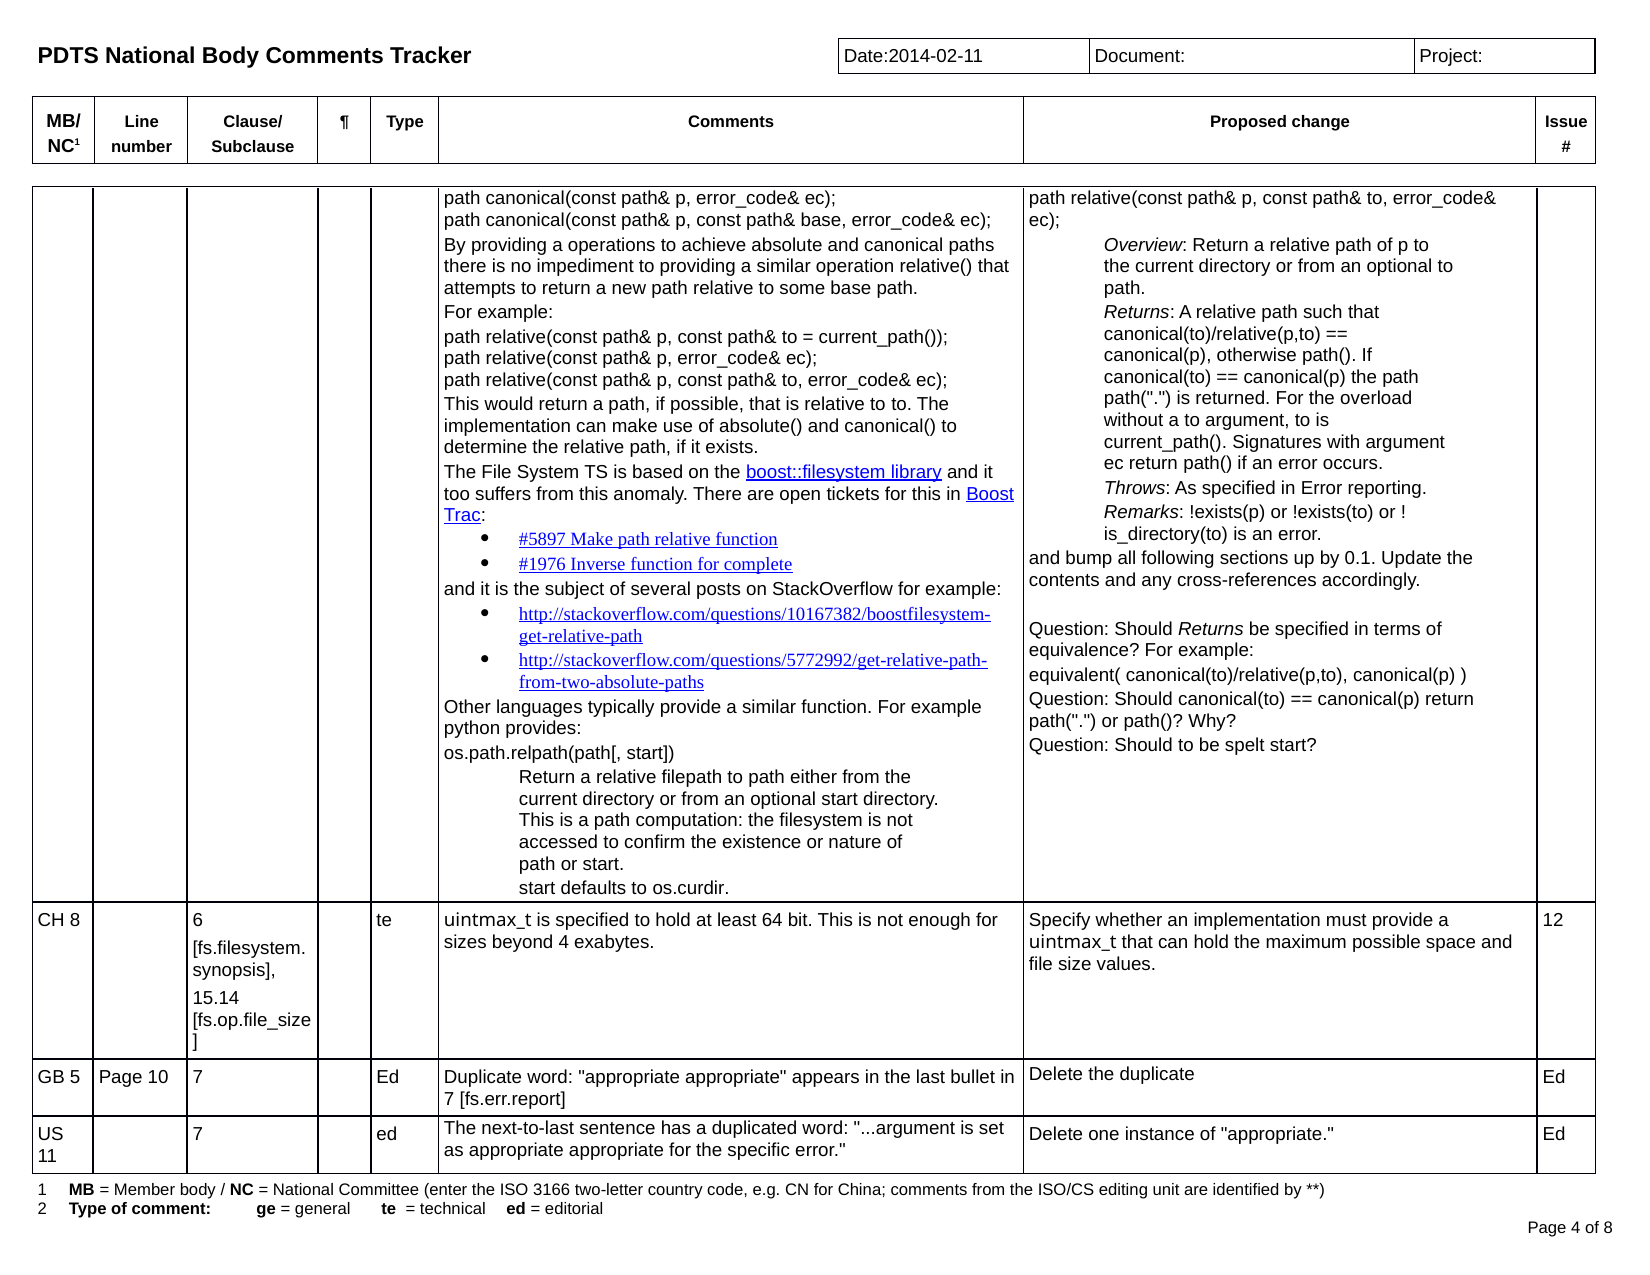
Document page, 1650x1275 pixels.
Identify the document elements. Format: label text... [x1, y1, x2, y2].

table_cell Page 10 [94, 1060, 186, 1115]
table_cell [1538, 187, 1595, 901]
table_cell path relative(const path& p, const path& to, error_code& ec); Overview: Return a relative path of p to the current directory or from an optional to path. Returns: A relative path such that canonical(to)/relative(p,to) == canonical(p), otherwise path(). If canonical(to) == canonical(p) the path path(".") is returned. For the overload without a to argument, to is current_path(). Signatures with argument ec return path() if an error occurs. Throws: As specified in Error reporting. Remarks: !exists(p) or !exists(to) or !is_directory(to) is an error. and bump all following sections up by 0.1. Update the contents and any cross-references accordingly. Question: Should Returns be specified in terms of equivalence? For example: equivalent( canonical(to)/relative(p,to), canonical(p) ) Question: Should canonical(to) == canonical(p) return path(".") or path()? Why? Question: Should to be spelt start? [1024, 187, 1537, 901]
table_cell US 11 [33, 1117, 92, 1172]
table_cell [33, 187, 93, 901]
table_cell GB 5 [33, 1060, 92, 1115]
table_cell [94, 187, 187, 901]
table_cell 7 [188, 1117, 317, 1172]
table_cell [94, 903, 186, 1058]
table_cell The next-to-last sentence has a duplicated word: "...argument is set as appropriate appropriate for the specific error." [439, 1117, 1023, 1172]
table_cell path canonical(const path& p, error_code& ec); path canonical(const path& p, const path& base, error_code& ec); By providing a operations to achieve absolute and canonical paths there is no impediment to providing a similar operation relative() that attempts to return a new path relative to some base path. For example: path relative(const path& p, const path& to = current_path()); path relative(const path& p, error_code& ec); path relative(const path& p, const path& to, error_code& ec); This would return a path, if possible, that is relative to to. The implementation can make use of absolute() and canonical() to determine the relative path, if it exists. The File System TS is based on the ​boost::filesystem library and it too suffers from this anomaly. There are open tickets for this in ​Boost Trac: ​#5897 Make path relative function ​#1976 Inverse function for complete and it is the subject of several posts on StackOverflow for example: ​http://stackoverflow.com/questions/10167382/boostfilesystem-get-relative-path ​http://stackoverflow.com/questions/5772992/get-relative-path-from-two-absolute-paths Other languages typically provide a similar function. For example python provides: os.path.relpath(path[, start]) Return a relative filepath to path either from the current directory or from an optional start directory. This is a path computation: the filesystem is not accessed to confirm the existence or nature of path or start. start defaults to os.curdir. [439, 187, 1023, 901]
table_cell ed [372, 1117, 438, 1172]
table_cell [94, 1117, 186, 1172]
table_cell uintmax_t is specified to hold at least 64 bit. This is not enough for sizes beyond 4 exabytes. [439, 903, 1023, 1058]
table_cell [319, 1060, 370, 1115]
table_cell Specify whether an implementation must provide a uintmax_t that can hold the maximum possible space and file size values. [1024, 903, 1536, 1058]
table_cell [372, 187, 438, 901]
table_cell CH 8 [33, 903, 92, 1058]
table_cell Delete one instance of "appropriate." [1024, 1117, 1536, 1172]
table_cell Ed [1538, 1117, 1595, 1172]
table_cell 6 [fs.filesystem.synopsis], 15.14 [fs.op.file_size] [188, 903, 317, 1058]
table_cell 12 [1538, 903, 1595, 1058]
table_cell 7 [188, 1060, 317, 1115]
table_cell Ed [1538, 1060, 1595, 1115]
table_cell Delete the duplicate [1024, 1060, 1536, 1115]
table_cell Duplicate word: "appropriate appropriate" appears in the last bullet in 7 [fs.err.report] [439, 1060, 1023, 1115]
table_cell te [372, 903, 438, 1058]
table_cell [319, 187, 371, 901]
table_cell [319, 903, 370, 1058]
table_cell [319, 1117, 370, 1172]
table_cell [188, 187, 318, 901]
table_cell Ed [372, 1060, 438, 1115]
